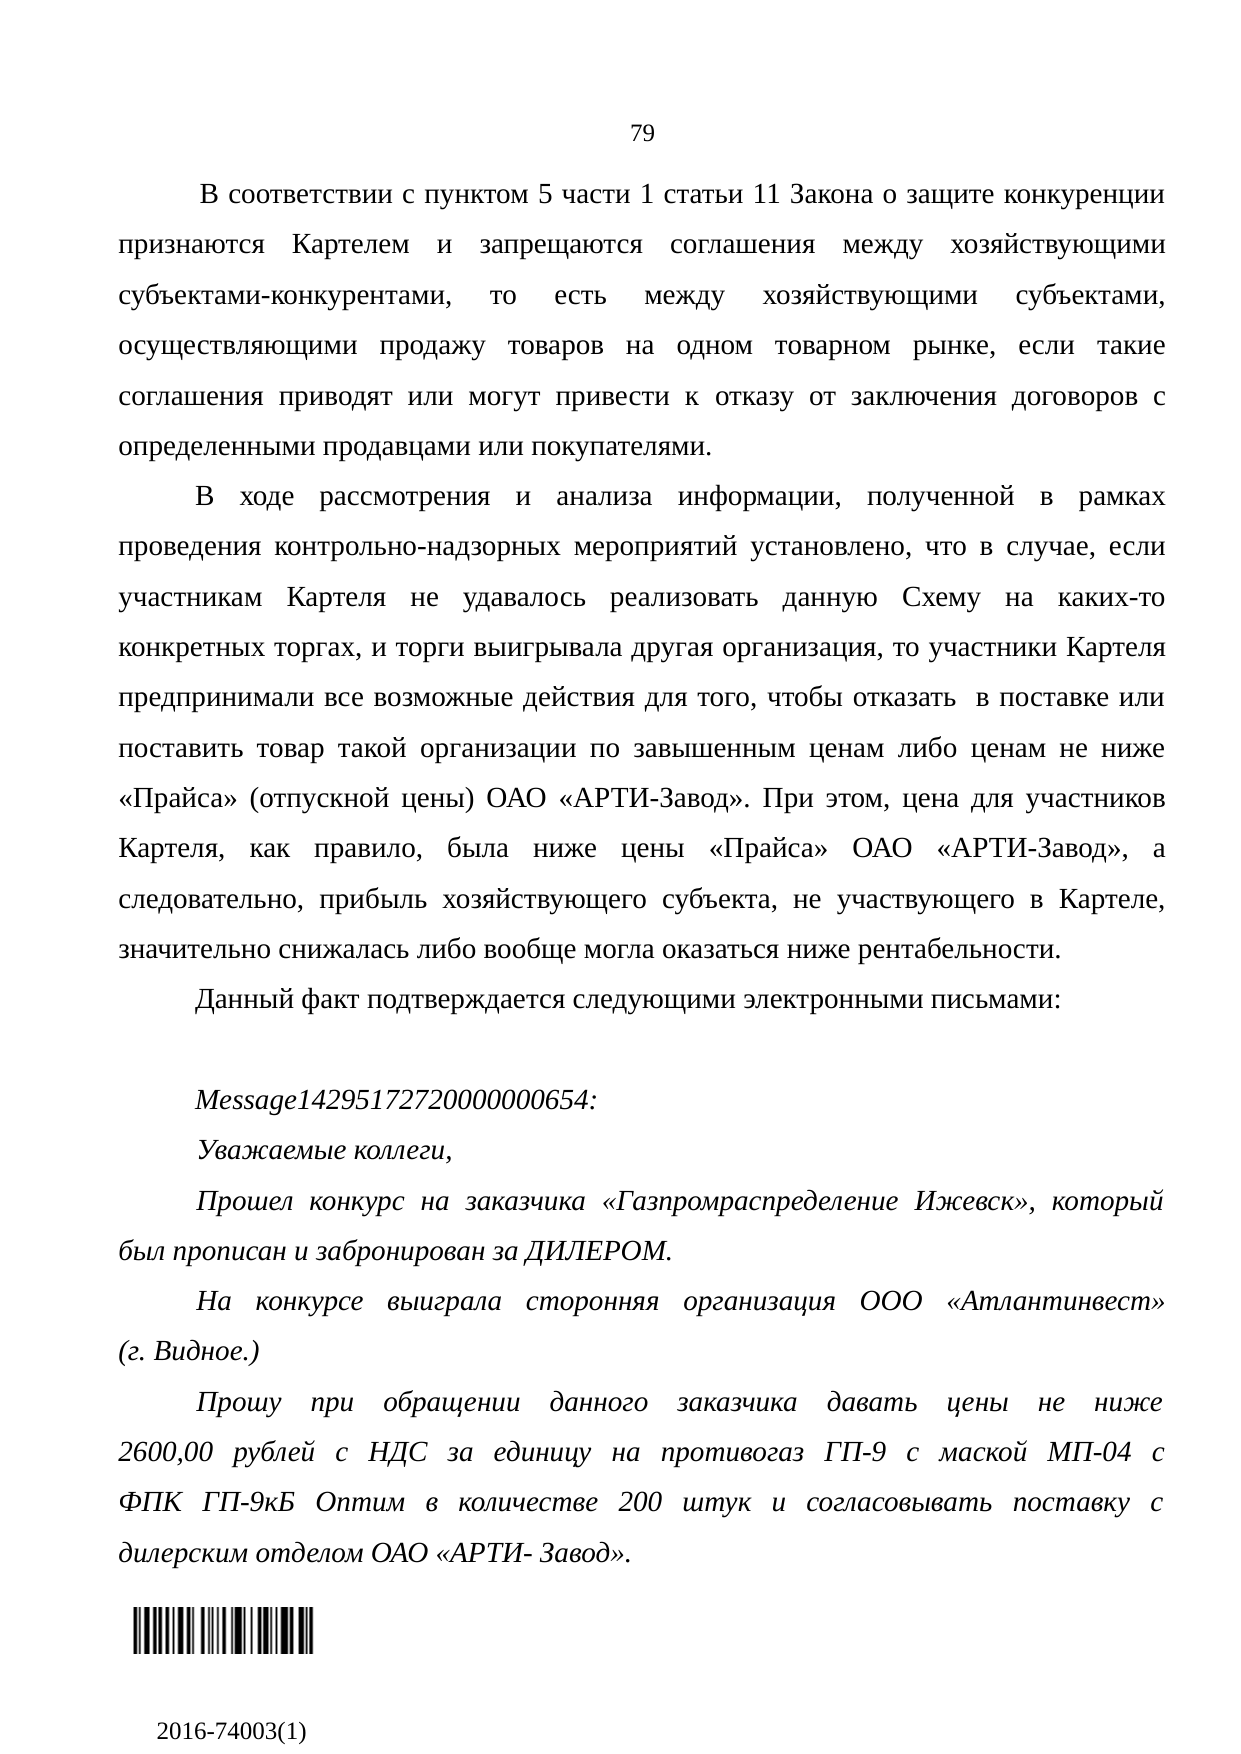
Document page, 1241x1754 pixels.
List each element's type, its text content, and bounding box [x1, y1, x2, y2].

text На конкурсе выиграла сторонняя организация ООО «Атлантинвест» (г. Видное.) [118, 1283, 1167, 1367]
text Прошел конкурс на заказчика «Газпромраспределение Ижевск», который был прописан и забронирован за ДИЛЕРОМ. [118, 1183, 1167, 1266]
text Прошу при обращении данного заказчика давать цены не ниже 2600,00 рублей с НДС за единицу на противогаз ГП-9 с маской МП-04 с ФПК ГП-9кБ Оптим в количестве 200 штук и согласовывать поставку с дилерским отделом ОАО «АРТИ- Завод». [118, 1384, 1167, 1568]
text В ходе рассмотрения и анализа информации, полученной в рамках проведения контрольно-надзорных мероприятий установлено, что в случае, если участникам Картеля не удавалось реализовать данную Схему на каких-то конкретных торгах, и торги выигрывала другая организация, то участники Картеля предпринимали все возможные действия для того, чтобы отказать в поставке или поставить товар такой организации по завышенным ценам либо ценам не ниже «Прайса» (отпускной цены) ОАО «АРТИ-Завод». При этом, цена для участников Картеля, как правило, была ниже цены «Прайса» ОАО «АРТИ-Завод», а следовательно, прибыль хозяйствующего субъекта, не участвующего в Картеле, значительно снижалась либо вообще могла оказаться ниже рентабельности. [118, 478, 1167, 964]
text Уважаемые коллеги, [118, 1132, 1167, 1166]
text Данный факт подтверждается следующими электронными письмами: [118, 981, 1167, 1015]
text Message14295172720000000654: [118, 1082, 1167, 1116]
list В соответствии с пунктом 5 части 1 статьи 11 Закона о защите конкуренции признаются Картелем и запрещаются соглашения между хозяйствующими субъектами-конкурентами, то есть между хозяйствующими субъектами, осуществляющими продажу товаров на одном товарном рынке, если такие соглашения приводят или могут привести к отказу от заключения договоров с определенными продавцами или покупателями. [118, 176, 1167, 461]
picture [118, 1607, 331, 1654]
